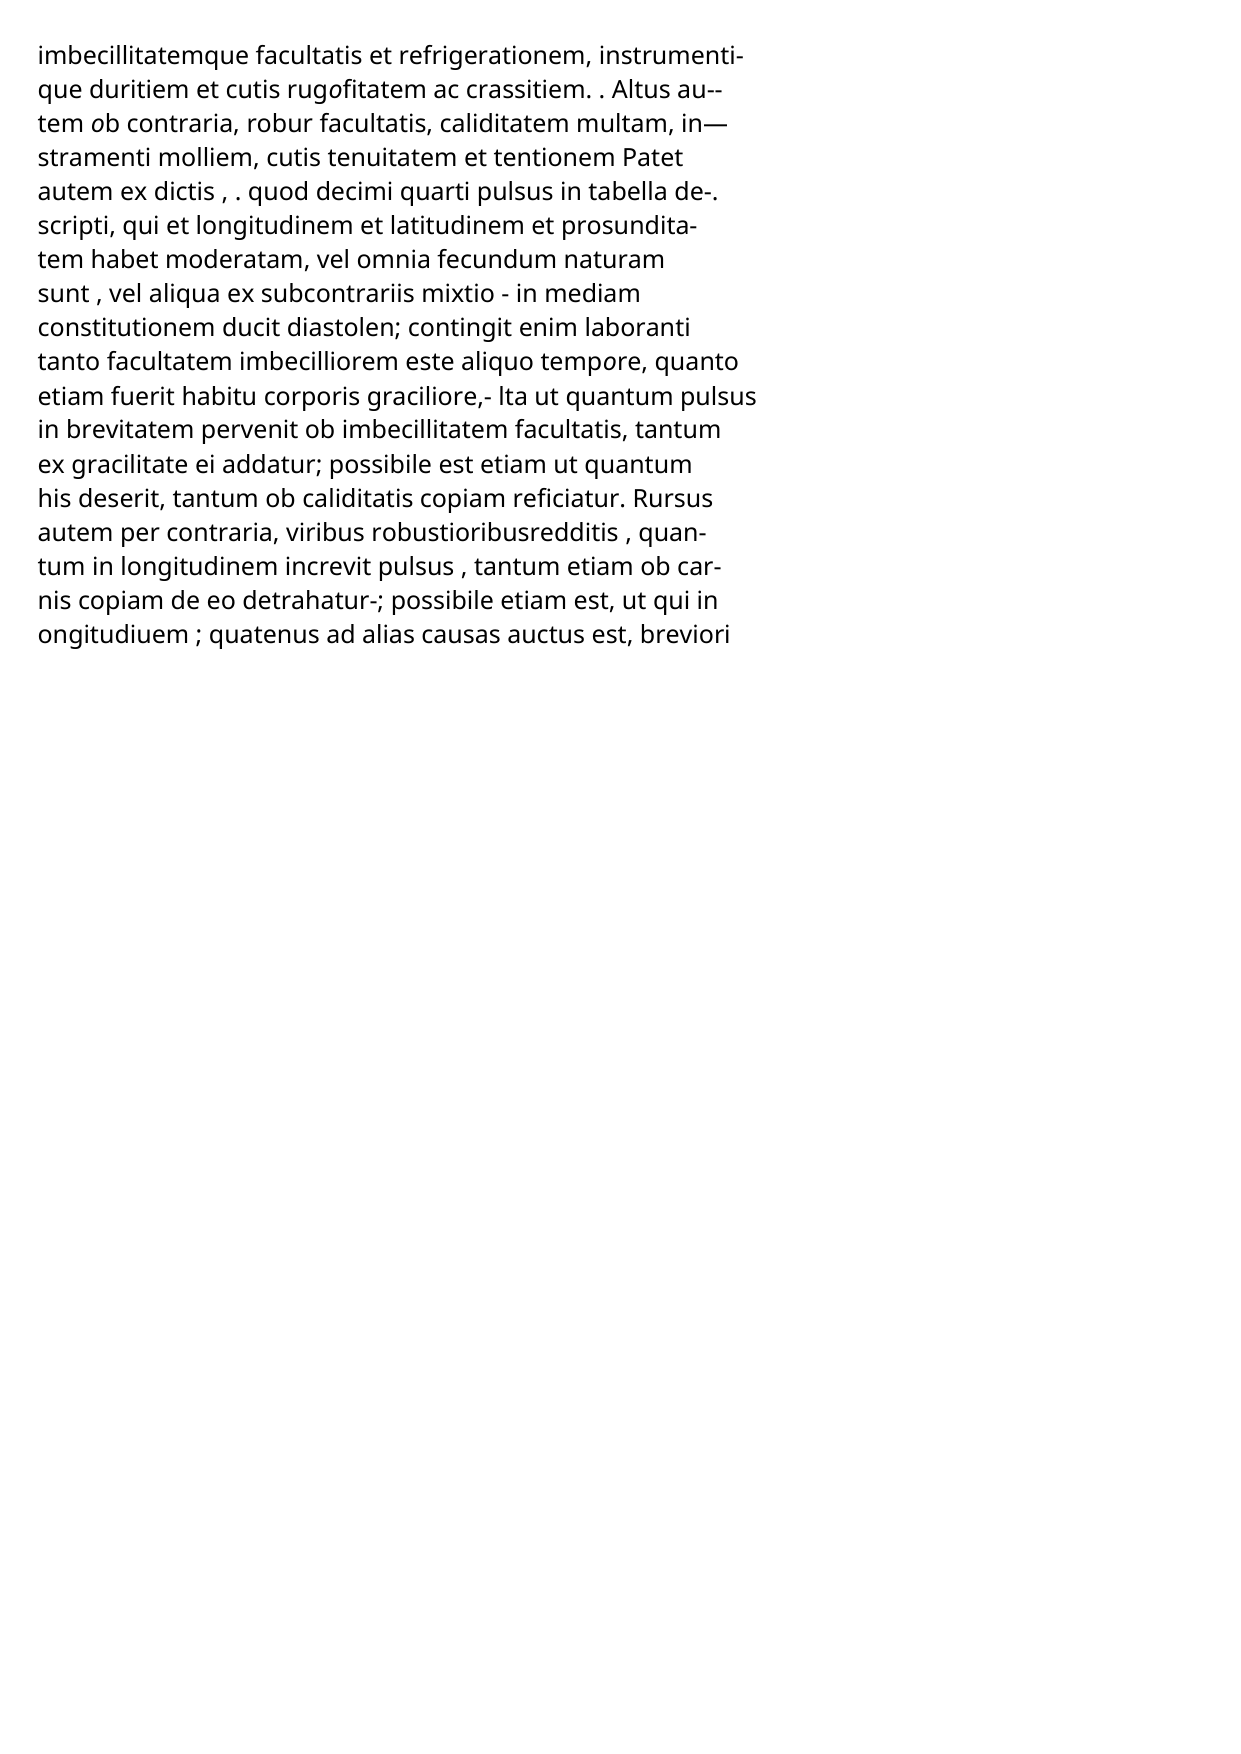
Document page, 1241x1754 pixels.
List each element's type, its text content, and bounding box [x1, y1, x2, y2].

text imbecillitatemque facultatis et refrigerationem, instrumenti- que duritiem et cutis rugofitatem ac crassitiem. . Altus au-- tem ob contraria, robur facultatis, caliditatem multam, in— stramenti molliem, cutis tenuitatem et tentionem Patet autem ex dictis , . quod decimi quarti pulsus in tabella de-. scripti, qui et longitudinem et latitudinem et prosundita- tem habet moderatam, vel omnia fecundum naturam sunt , vel aliqua ex subcontrariis mixtio - in mediam constitutionem ducit diastolen; contingit enim laboranti tanto facultatem imbecilliorem este aliquo tempore, quanto etiam fuerit habitu corporis graciliore,- lta ut quantum pulsus in brevitatem pervenit ob imbecillitatem facultatis, tantum ex gracilitate ei addatur; possibile est etiam ut quantum his deserit, tantum ob caliditatis copiam reficiatur. Rursus autem per contraria, viribus robustioribusredditis , quan- tum in longitudinem increvit pulsus , tantum etiam ob car- nis copiam de eo detrahatur-; possibile etiam est, ut qui in ongitudiuem ; quatenus ad alias causas auctus est, breviori [37, 37, 1203, 651]
